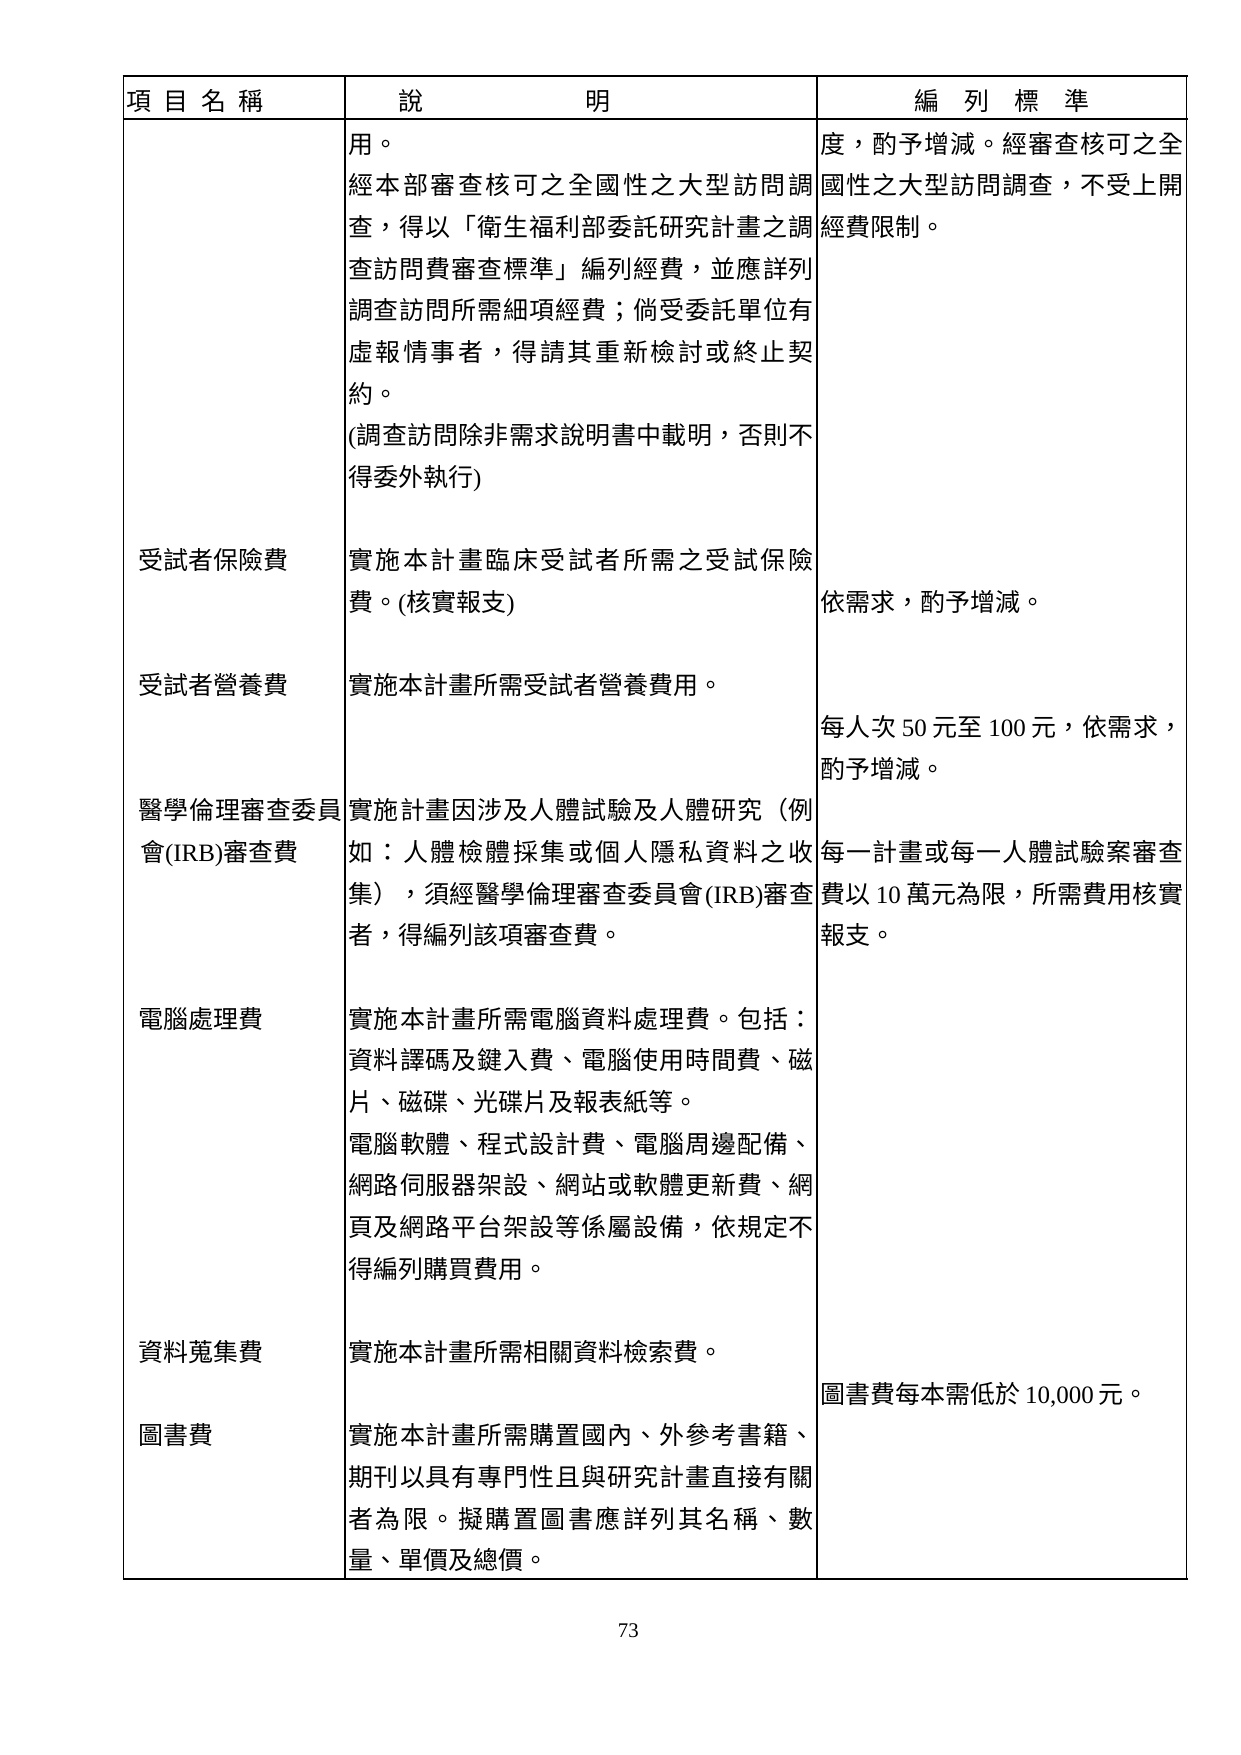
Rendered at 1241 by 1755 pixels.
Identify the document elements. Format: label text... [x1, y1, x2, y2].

table_cell 度，酌予增減。經審查核可之全國性之大型訪問調查，不受上開經費限制。 依需求，酌予增減。 每人次50元至100元，依需求，酌予增減。 每一計畫或每一人體試驗案審查費以10萬元為限，所需費用核實報支。 圖書費每本需低於10,000元。 [818, 120, 1186, 1578]
table_cell 用。 經本部審查核可之全國性之大型訪問調查，得以「衛生福利部委託研究計畫之調查訪問費審查標準」編列經費，並應詳列調查訪問所需細項經費；倘受委託單位有虛報情事者，得請其重新檢討或終止契約。 (調查訪問除非需求說明書中載明，否則不得委外執行) 實施本計畫臨床受試者所需之受試保險費。(核實報支) 實施本計畫所需受試者營養費用。 實施計畫因涉及人體試驗及人體研究（例如：人體檢體採集或個人隱私資料之收集），須經醫學倫理審查委員會(IRB)審查者，得編列該項審查費。 實施本計畫所需電腦資料處理費。包括：資料譯碼及鍵入費、電腦使用時間費、磁片、磁碟、光碟片及報表紙等。 電腦軟體、程式設計費、電腦周邊配備、網路伺服器架設、網站或軟體更新費、網頁及網路平台架設等係屬設備，依規定不得編列購買費用。 實施本計畫所需相關資料檢索費。 實施本計畫所需購置國內、外參考書籍、期刊以具有專門性且與研究計畫直接有關者為限。擬購置圖書應詳列其名稱、數量、單價及總價。 [346, 120, 816, 1578]
table_header 項 目 名 稱 [124, 77, 344, 118]
table_header 說 明 [346, 77, 816, 118]
table_cell 受試者保險費 受試者營養費 醫學倫理審查委員會(IRB)審查費 電腦處理費 資料蒐集費 圖書費 [124, 120, 344, 1578]
table_header 編 列 標 準 [818, 77, 1186, 118]
